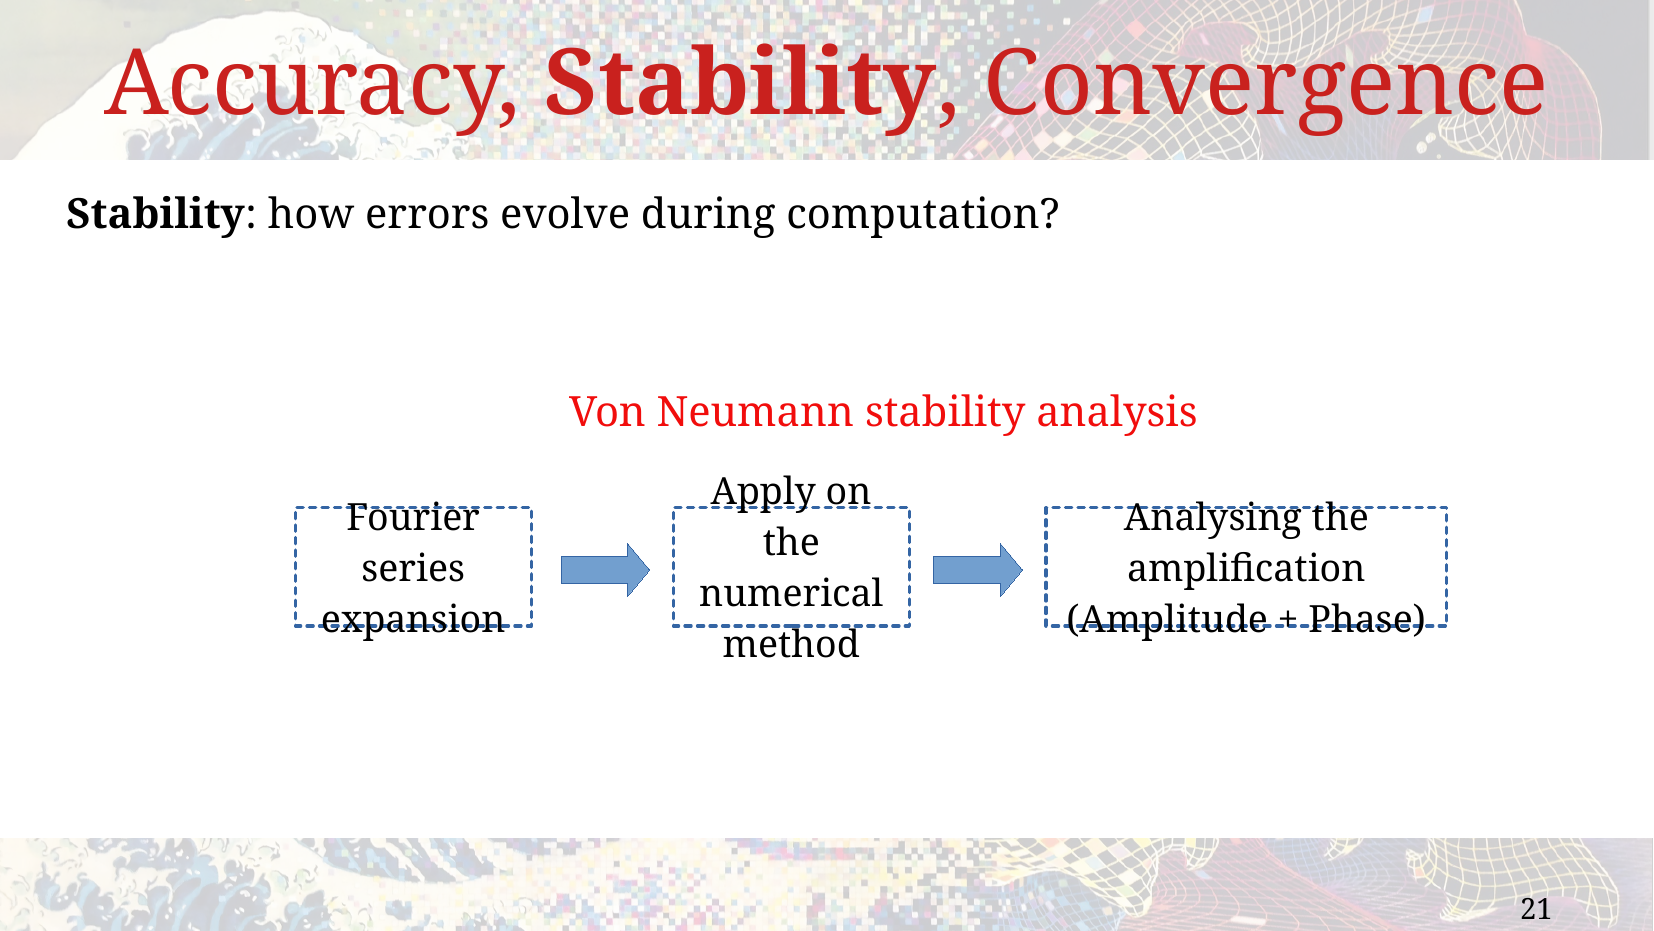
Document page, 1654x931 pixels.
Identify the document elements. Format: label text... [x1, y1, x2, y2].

text_box [561, 543, 650, 597]
text_box [933, 543, 1023, 597]
text_box Von Neumann stability analysis [554, 374, 1100, 432]
title Accuracy, Stability, Convergence [0, 33, 1654, 126]
text_box Stability: how errors evolve during computation? [51, 175, 1565, 266]
text_box Apply on the numerical method [673, 507, 910, 626]
text_box Fourier series expansion [295, 507, 532, 626]
text_box Analysing the amplification (Amplitude + Phase) [1045, 507, 1447, 626]
